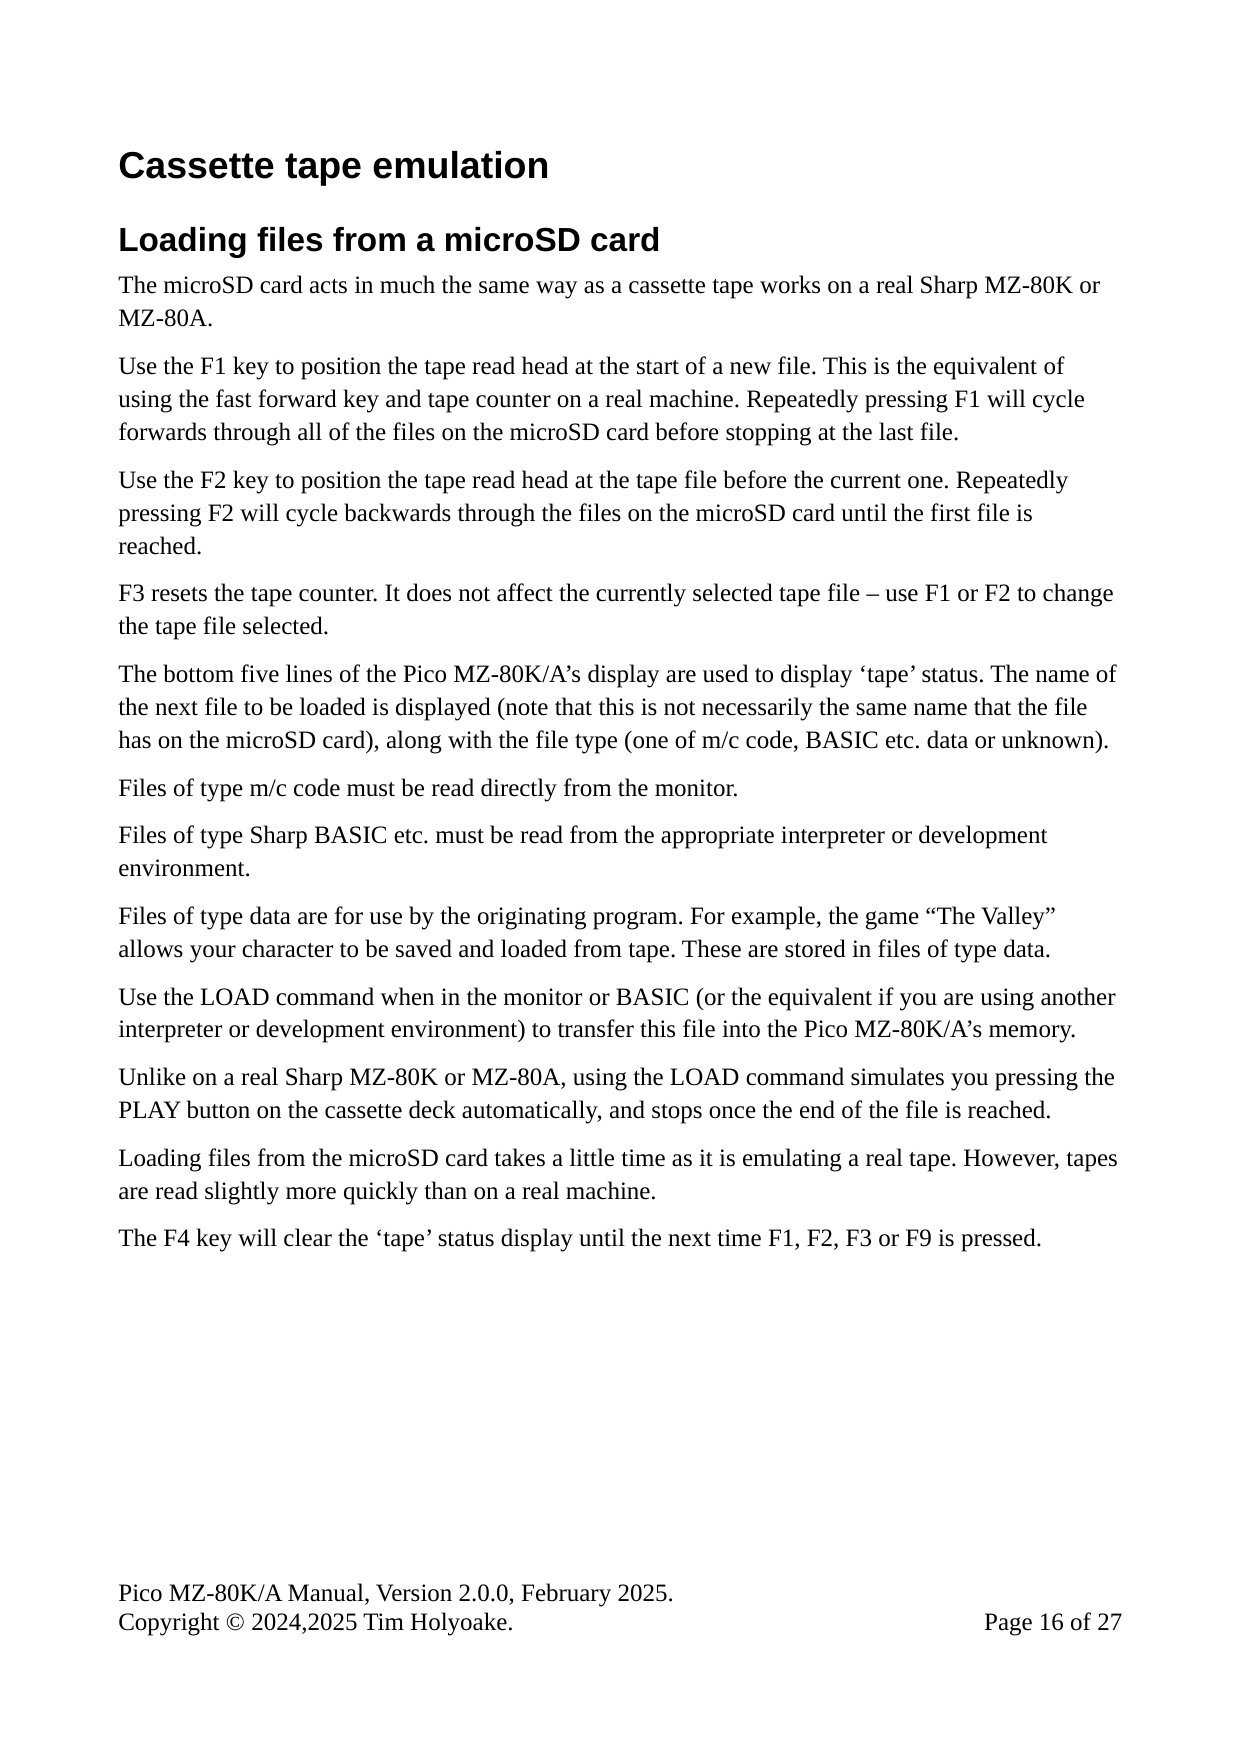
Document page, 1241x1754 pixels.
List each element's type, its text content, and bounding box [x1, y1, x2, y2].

text Files of type Sharp BASIC etc. must be read from the appropriate interpreter or development environment. [118, 820, 1122, 882]
text The microSD card acts in much the same way as a cassette tape works on a real Sharp MZ-80K or MZ-80A. [118, 271, 1122, 332]
text Use the LOAD command when in the monitor or BASIC (or the equivalent if you are using another interpreter or development environment) to transfer this file into the Pico MZ-80K/A’s memory. [118, 982, 1122, 1043]
text Use the F2 key to position the tape read head at the tape file before the current one. Repeatedly pressing F2 will cycle backwards through the files on the microSD card until the first file is reached. [118, 465, 1122, 559]
text Files of type data are for use by the originating program. For example, the game “The Valley” allows your character to be saved and loaded from tape. These are stored in files of type data. [118, 901, 1122, 963]
text F3 resets the tape counter. It does not affect the currently selected tape file – use F1 or F2 to change the tape file selected. [118, 578, 1122, 640]
text Unlike on a real Sharp MZ-80K or MZ-80A, using the LOAD command simulates you pressing the PLAY button on the cassette deck automatically, and stops once the end of the file is reached. [118, 1062, 1122, 1124]
text Loading files from the microSD card takes a little time as it is emulating a real tape. However, tapes are read slightly more quickly than on a real machine. [118, 1143, 1122, 1204]
text The F4 key will clear the ‘tape’ status display until the next time F1, F2, F3 or F9 is pressed. [118, 1223, 1122, 1252]
text Use the F1 key to position the tape read head at the start of a new file. This is the equivalent of using the fast forward key and tape counter on a real machine. Repeatedly pressing F1 will cycle forwards through all of the files on the microSD card before stopping at the last file. [118, 351, 1122, 446]
subtitle Loading files from a microSD card [118, 219, 1122, 258]
text Files of type m/c code must be read directly from the monitor. [118, 773, 1122, 801]
subtitle Cassette tape emulation [118, 143, 1122, 186]
text The bottom five lines of the Pico MZ-80K/A’s display are used to display ‘tape’ status. The name of the next file to be loaded is displayed (note that this is not necessarily the same name that the file has on the microSD card), along with the file type (one of m/c code, BASIC etc. data or unknown). [118, 659, 1122, 754]
